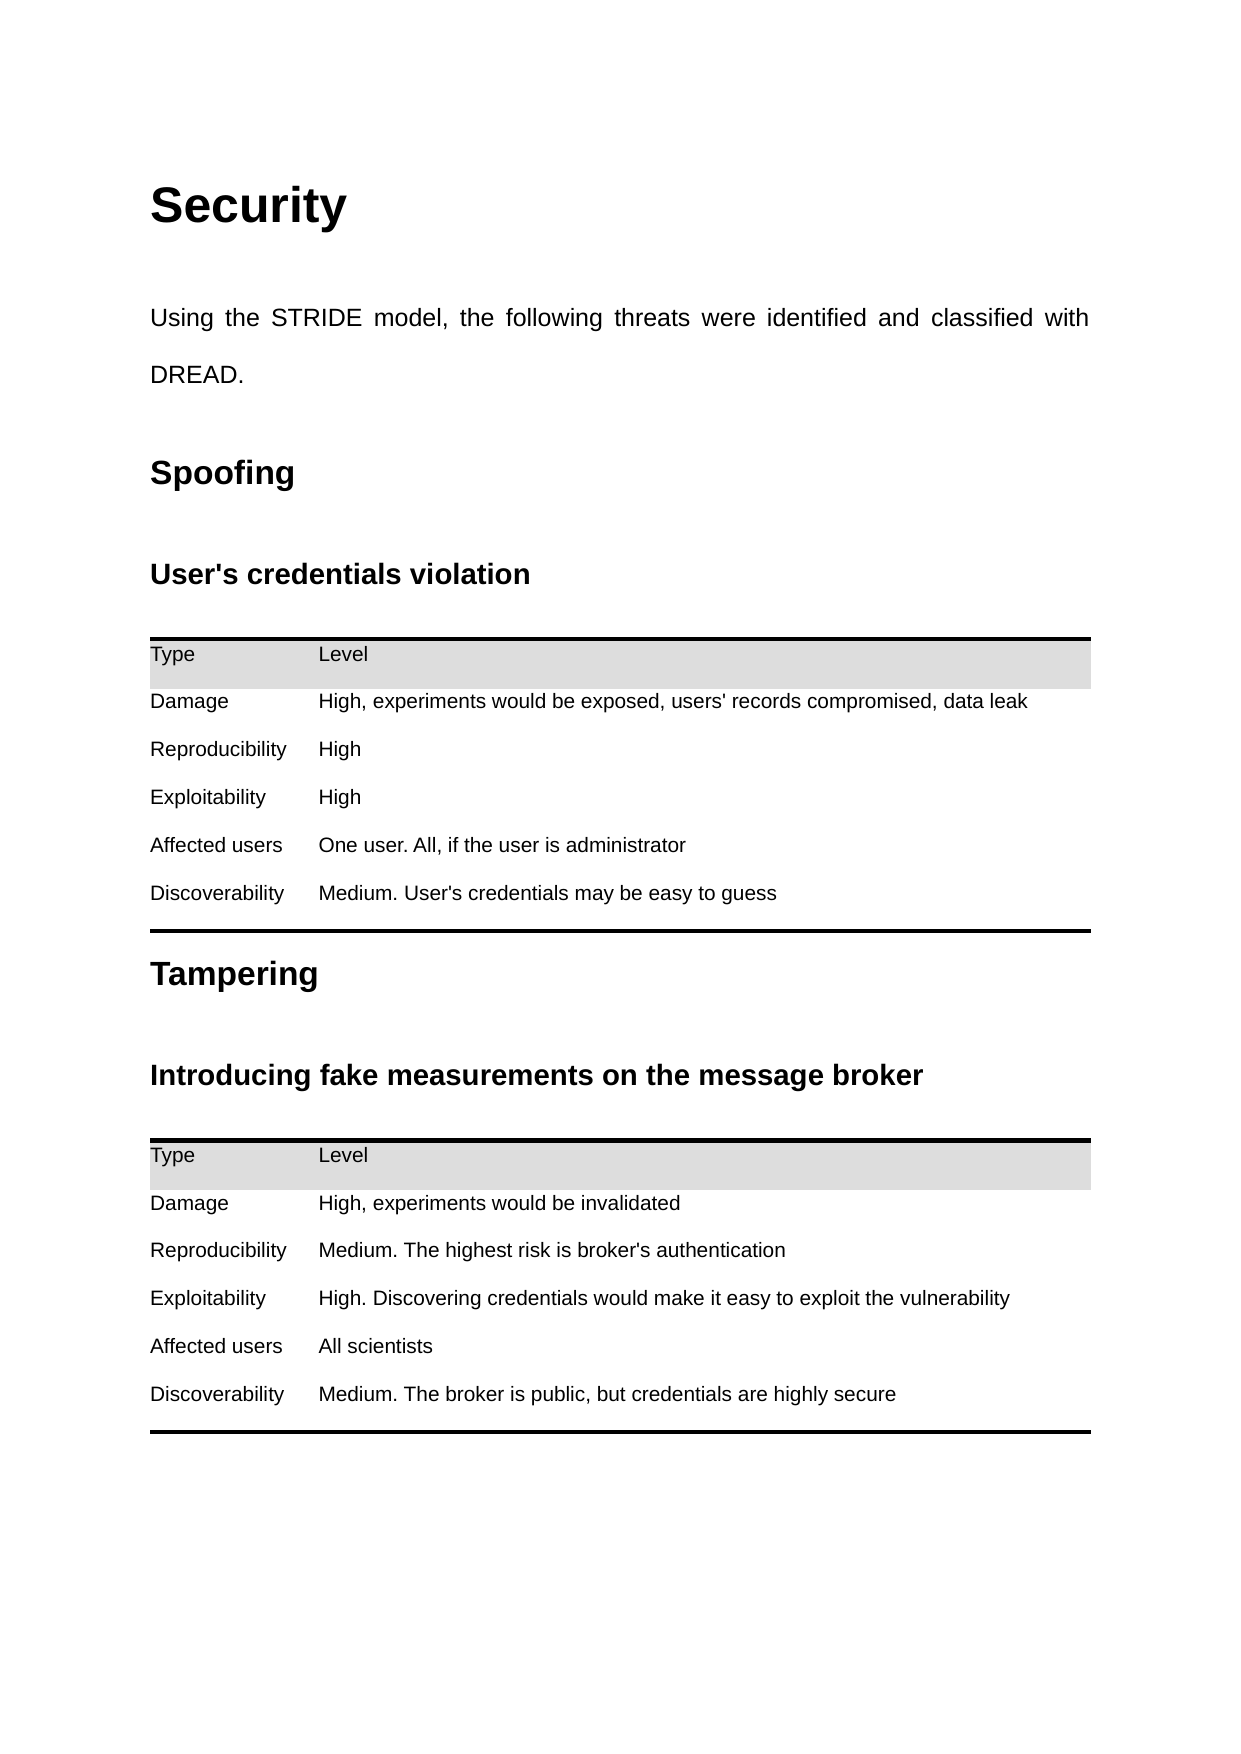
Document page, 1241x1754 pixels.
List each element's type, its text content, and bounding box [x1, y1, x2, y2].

table_cell High. Discovering credentials would make it easy to exploit the vulnerability [318, 1286, 1091, 1334]
table_cell Reproducibility [150, 737, 318, 785]
subtitle Spoofing [150, 453, 1091, 492]
table_header Type [150, 641, 318, 689]
subtitle Tampering [150, 954, 1091, 993]
table_cell Exploitability [150, 1286, 318, 1334]
table_cell Damage [150, 689, 318, 737]
table_cell Damage [150, 1190, 318, 1238]
table_cell High, experiments would be exposed, users' records compromised, data leak [318, 689, 1091, 737]
table_cell Reproducibility [150, 1238, 318, 1286]
table_cell High [318, 785, 1091, 833]
subtitle User's credentials violation [150, 557, 1091, 591]
table_cell Exploitability [150, 785, 318, 833]
table_cell High [318, 737, 1091, 785]
table_cell One user. All, if the user is administrator [318, 833, 1091, 881]
table_cell Medium. User's credentials may be easy to guess [318, 881, 1091, 929]
table_header Level [318, 1143, 1091, 1190]
subtitle Introducing fake measurements on the message broker [150, 1058, 1091, 1092]
table_header Level [318, 641, 1091, 689]
table_header Type [150, 1143, 318, 1190]
table_cell Discoverability [150, 1382, 318, 1430]
table_cell Discoverability [150, 881, 318, 929]
subtitle Security [150, 175, 1091, 232]
table_cell All scientists [318, 1334, 1091, 1382]
table_cell Affected users [150, 1334, 318, 1382]
table_cell High, experiments would be invalidated [318, 1190, 1091, 1238]
table_cell Medium. The broker is public, but credentials are highly secure [318, 1382, 1091, 1430]
text Using the STRIDE model, the following threats were identified and classified with DREAD. [150, 302, 1091, 389]
table_cell Affected users [150, 833, 318, 881]
table_cell Medium. The highest risk is broker's authentication [318, 1238, 1091, 1286]
